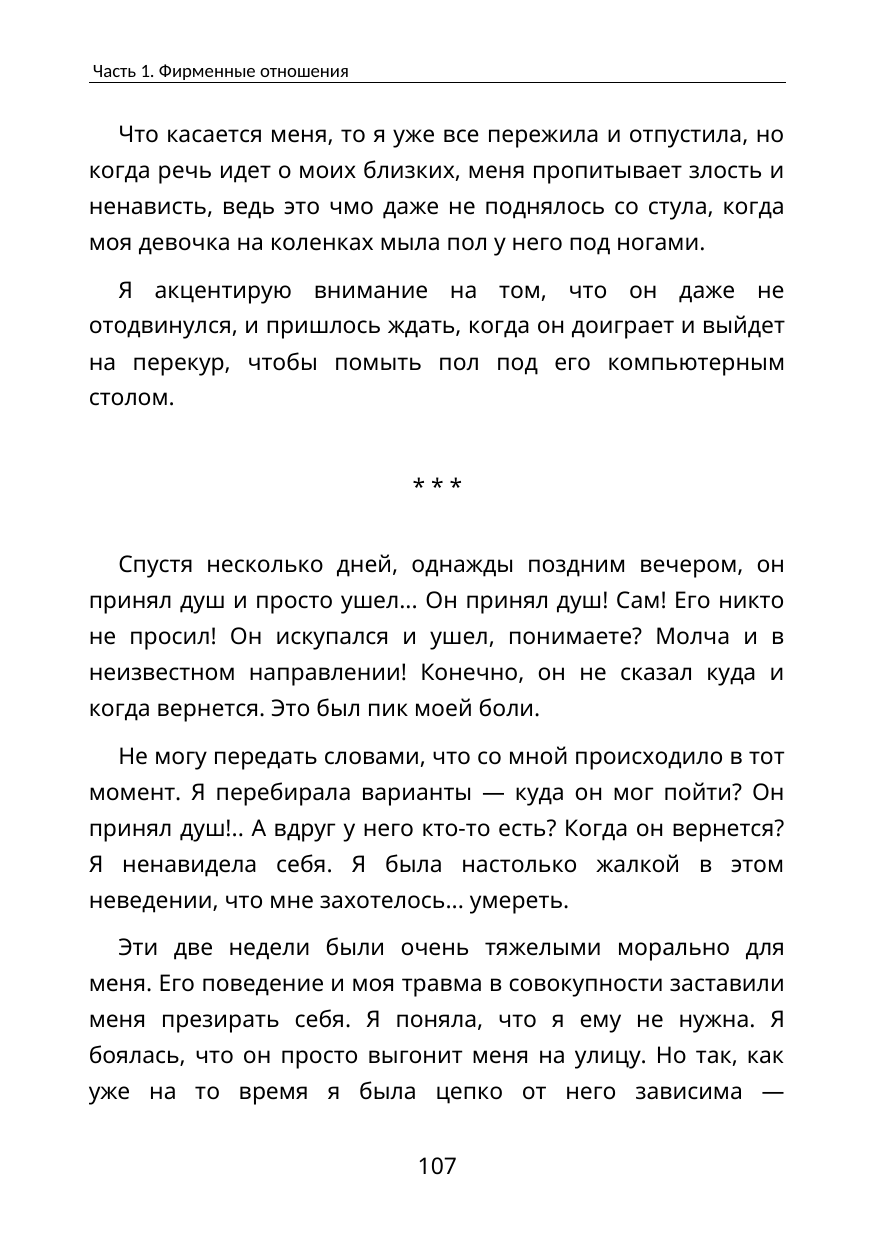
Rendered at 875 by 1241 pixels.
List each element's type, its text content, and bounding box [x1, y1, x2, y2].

text Не могу передать словами, что со мной происходило в тот момент. Я перебирала варианты — куда он мог пойти? Он принял душ!.. А вдруг у него кто-то есть? Когда он вернется? Я ненавидела себя. Я была настолько жалкой в этом неведении, что мне захотелось... умереть. [88, 740, 786, 915]
text Что касается меня, то я уже все пережила и отпустила, но когда речь идет о моих близких, меня пропитывает злость и ненависть, ведь это чмо даже не поднялось со стула, когда моя девочка на коленках мыла пол у него под ногами. [88, 118, 786, 257]
text Спустя несколько дней, однажды поздним вечером, он принял душ и просто ушел... Он принял душ! Сам! Его никто не просил! Он искупался и ушел, понимаете? Молча и в неизвестном направлении! Конечно, он не сказал куда и когда вернется. Это был пик моей боли. [88, 548, 786, 723]
text Я акцентирую внимание на том, что он даже не отодвинулся, и пришлось ждать, когда он доиграет и выйдет на перекур, чтобы помыть пол под его компьютерным столом. [88, 273, 786, 413]
text Эти две недели были очень тяжелыми морально для меня. Его поведение и моя травма в совокупности заставили меня презирать себя. Я поняла, что я ему не нужна. Я боялась, что он просто выгонит меня на улицу. Но так, как уже на то время я была цепко от него зависима — [88, 931, 786, 1106]
subtitle * * * [88, 471, 786, 502]
